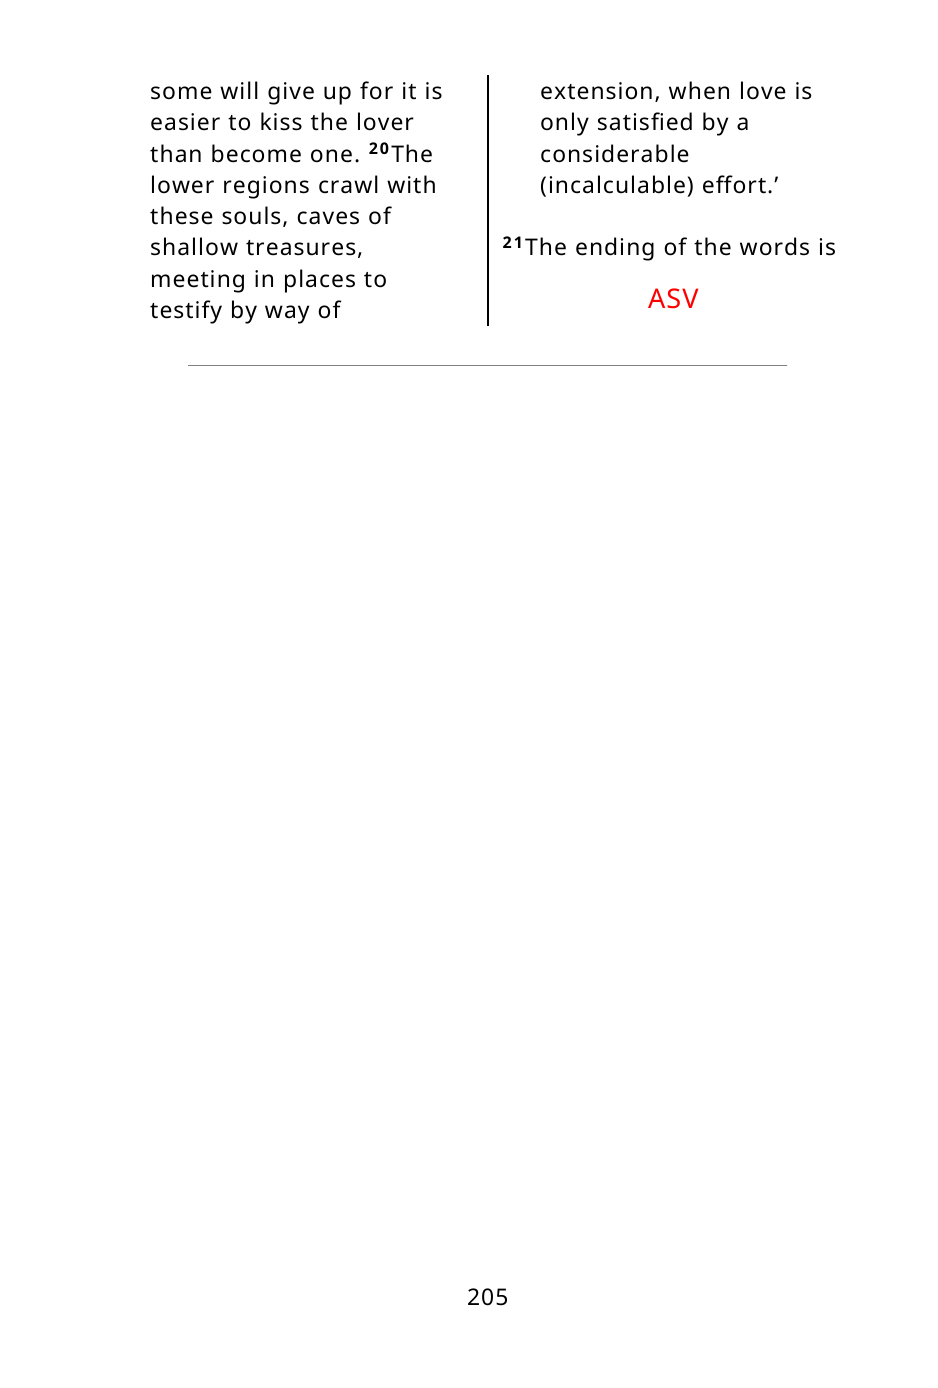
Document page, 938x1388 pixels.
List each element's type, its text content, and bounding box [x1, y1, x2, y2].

text extension, when love is only satisfied by a considerable (incalculable) effort.’ [540, 75, 844, 200]
text 21The ending of the words is [502, 231, 862, 262]
text ASV [502, 279, 844, 316]
text some will give up for it is easier to kiss the lover than become one. 20The lower regions crawl with these souls, caves of shallow treasures, meeting in places to testify by way of [150, 75, 454, 325]
